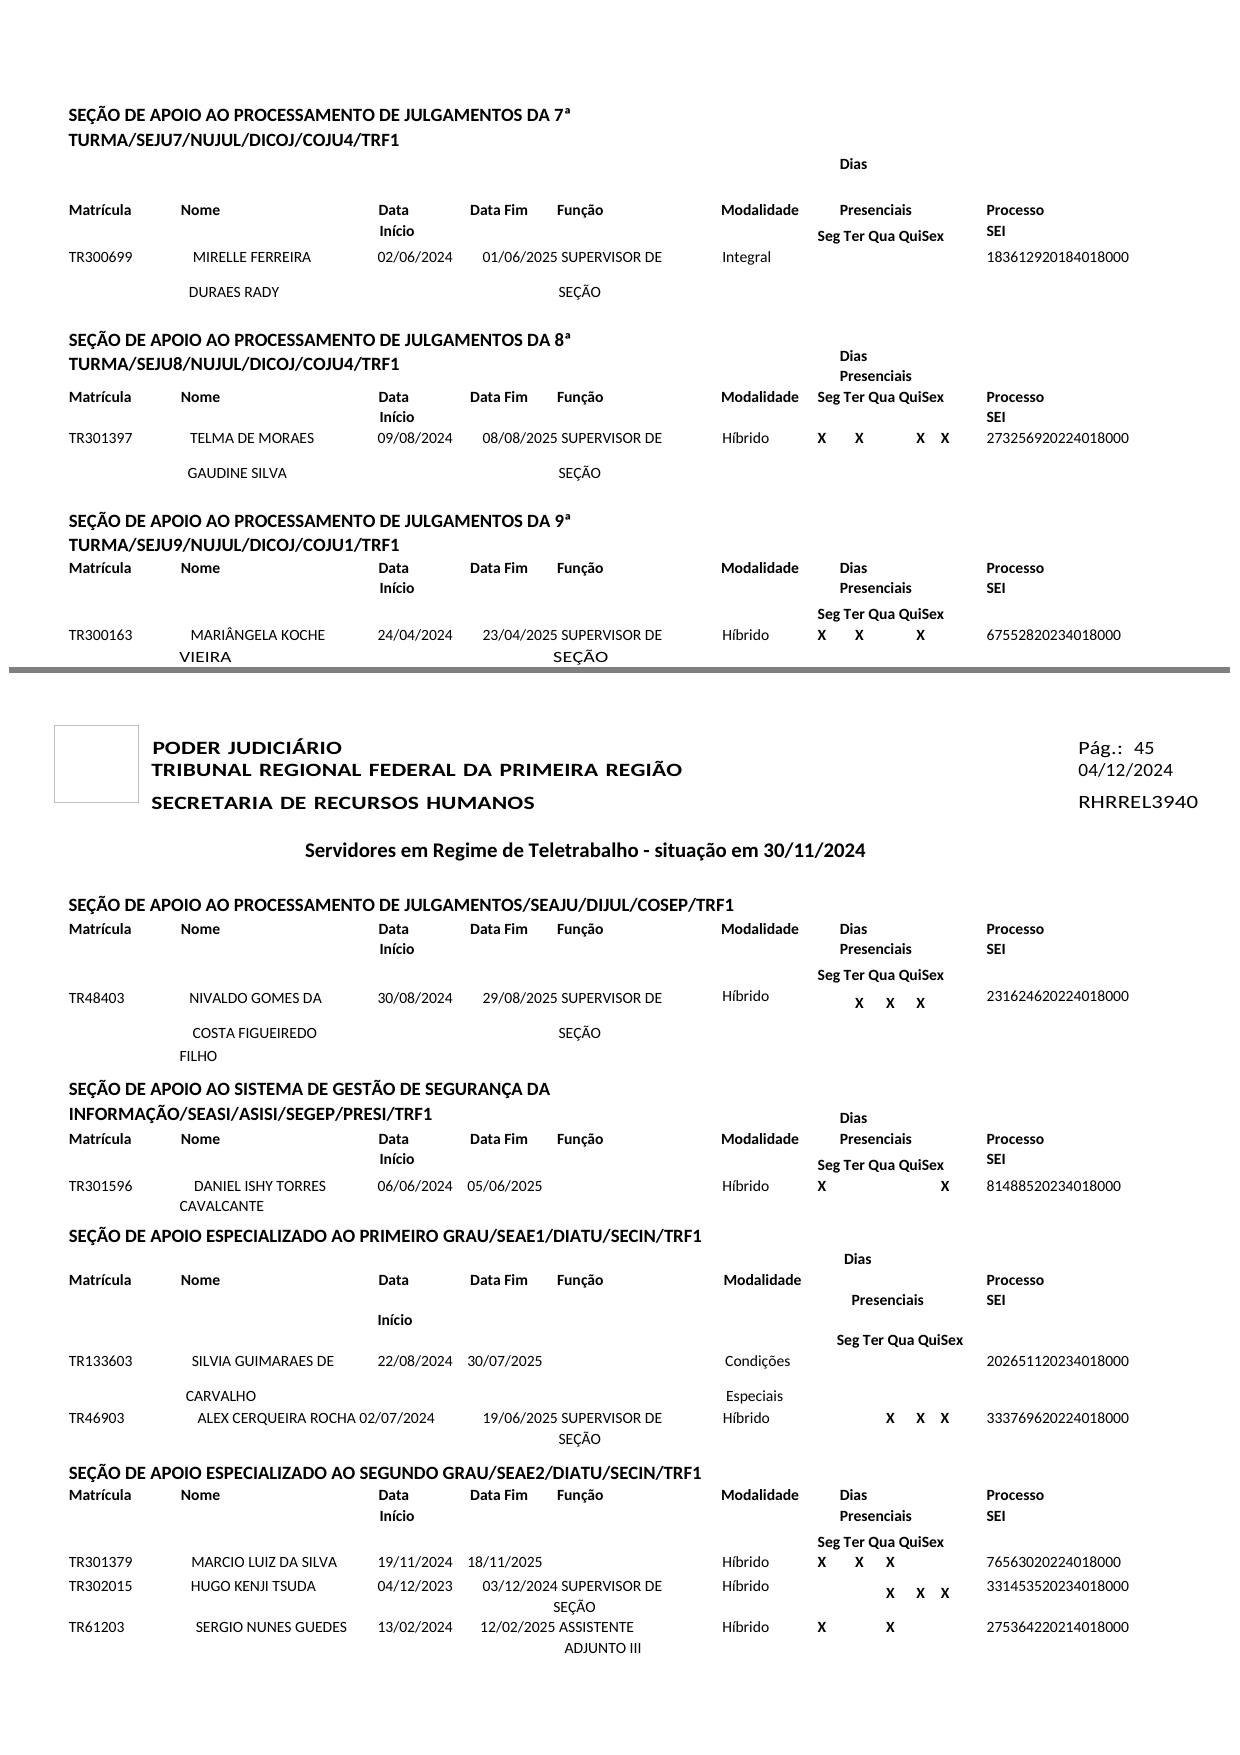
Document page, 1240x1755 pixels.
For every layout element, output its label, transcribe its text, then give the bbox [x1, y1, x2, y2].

table_cell Presenciais Seg Ter Qua QuiSex [818, 1129, 986, 1176]
table_cell 81488520234018000 [986, 1176, 1138, 1270]
table_header Modalidade [721, 919, 817, 986]
table_cell 202651120234018000 [986, 1351, 1138, 1409]
table_cell Modalidade [721, 201, 817, 247]
table_cell 331453520234018000 [986, 1576, 1138, 1618]
table_cell Matrícula Nome Data Data Fim Função Modalidade Presenciais Início Seg Ter Qua QuiSex [69, 1270, 986, 1351]
table_cell X X [818, 1618, 986, 1679]
table_cell Dias Presenciais [818, 247, 986, 387]
text SEÇÃO DE APOIO AO PROCESSAMENTO DE JULGAMENTOS DA 7ª [68, 103, 1196, 126]
table_cell TR302015 HUGO KENJI TSUDA 04/12/2023 03/12/2024 SUPERVISOR DE SEÇÃO [69, 1576, 721, 1618]
table_cell TR48403 NIVALDO GOMES DA 30/08/2024 29/08/2025 SUPERVISOR DE COSTA FIGUEIREDO SEÇÃO FILHO SEÇÃO DE APOIO AO SISTEMA DE GESTÃO DE SEGURANÇA DA INFORMAÇÃO/SEASI/ASISI/SEGEP/PRESI/TRF1 [69, 986, 721, 1129]
table_header Dias Presenciais Seg Ter Qua QuiSex [818, 919, 986, 986]
table_cell X X X [818, 1553, 986, 1576]
text TURMA/SEJU7/NUJUL/DICOJ/COJU4/TRF1 [68, 128, 1196, 151]
table_header [986, 154, 1138, 201]
table_cell Híbrido [721, 1618, 817, 1679]
table_cell Matrícula Nome Data Data Fim Função Início [69, 558, 721, 625]
table_cell Matrícula Nome Data Data Fim Função Início [69, 1486, 721, 1553]
table_cell Processo SEI [986, 387, 1138, 428]
table_cell TR301397 TELMA DE MORAES 09/08/2024 08/08/2025 SUPERVISOR DE GAUDINE SILVA SEÇÃO SEÇÃO DE APOIO AO PROCESSAMENTO DE JULGAMENTOS DA 9ª TURMA/SEJU9/NUJUL/DICOJ/COJU1/TRF1 [69, 428, 721, 558]
table_cell 67552820234018000 [986, 625, 1138, 646]
table_cell Modalidade [721, 1129, 817, 1176]
text Servidores em Regime de Teletrabalho - situação em 30/11/2024 [305, 837, 1196, 862]
table_cell Modalidade [721, 1486, 817, 1553]
table_cell Modalidade [721, 387, 817, 428]
table_cell Presenciais Seg Ter Qua QuiSex [818, 201, 986, 247]
table_cell TR301379 MARCIO LUIZ DA SILVA 19/11/2024 18/11/2025 [69, 1553, 721, 1576]
table_cell Dias Presenciais Seg Ter Qua QuiSex [818, 1486, 986, 1553]
table_cell 183612920184018000 [986, 247, 1138, 387]
table_cell Processo SEI [986, 1486, 1138, 1553]
table_cell 333769620224018000 [986, 1409, 1138, 1486]
table_cell Seg Ter Qua QuiSex [818, 387, 986, 428]
table_cell 273256920224018000 [986, 428, 1138, 558]
table_cell X X [818, 1176, 986, 1217]
text SEÇÃO DE APOIO AO PROCESSAMENTO DE JULGAMENTOS/SEAJU/DIJUL/COSEP/TRF1 [68, 893, 1196, 916]
table_cell Processo SEI [986, 558, 1138, 625]
table_cell 231624620224018000 [986, 986, 1138, 1129]
table_cell 76563020224018000 [986, 1553, 1138, 1576]
table_cell Integral [721, 247, 817, 387]
table_header Matrícula Nome Data Data Fim Função Início [69, 919, 721, 986]
table_cell TR133603 SILVIA GUIMARAES DE 22/08/2024 30/07/2025 Condições CARVALHO Especiais [69, 1351, 986, 1409]
table_cell Modalidade [721, 558, 817, 625]
table_cell X X X [818, 1576, 986, 1618]
table_cell X X X [818, 625, 986, 646]
table_cell Processo SEI [986, 201, 1138, 247]
table_cell X X X X [818, 428, 986, 558]
table_cell Híbrido [721, 625, 817, 646]
table_cell SEÇÃO DE APOIO ESPECIALIZADO AO PRIMEIRO GRAU/SEAE1/DIATU/SECIN/TRF1 Dias [69, 1217, 986, 1270]
table_cell Híbrido [721, 428, 817, 558]
table_cell TR46903 ALEX CERQUEIRA ROCHA 02/07/2024 19/06/2025 SUPERVISOR DE Híbrido X X X SEÇÃO SEÇÃO DE APOIO ESPECIALIZADO AO SEGUNDO GRAU/SEAE2/DIATU/SECIN/TRF1 [69, 1409, 986, 1486]
table_cell Matrícula Nome Data Data Fim Função Início [69, 387, 721, 428]
table_header Dias [818, 154, 986, 201]
table_cell TR301596 DANIEL ISHY TORRES 06/06/2024 05/06/2025 CAVALCANTE [69, 1176, 721, 1217]
table_cell Híbrido [721, 1176, 817, 1217]
table_cell Matrícula Nome Data Data Fim Função Início [69, 201, 721, 247]
table_header [721, 154, 817, 201]
table_header Processo SEI [986, 919, 1138, 986]
table_cell Híbrido [721, 986, 817, 1129]
table_cell Processo SEI [986, 1129, 1138, 1176]
table_cell 275364220214018000 [986, 1618, 1138, 1679]
table_cell X X X Dias [818, 986, 986, 1129]
table_cell TR300699 MIRELLE FERREIRA 02/06/2024 01/06/2025 SUPERVISOR DE DURAES RADY SEÇÃO SEÇÃO DE APOIO AO PROCESSAMENTO DE JULGAMENTOS DA 8ª TURMA/SEJU8/NUJUL/DICOJ/COJU4/TRF1 [69, 247, 721, 387]
table_cell Processo SEI [986, 1270, 1138, 1351]
table_cell Híbrido [721, 1576, 817, 1618]
table_header [69, 154, 721, 201]
table_cell Matrícula Nome Data Data Fim Função Início [69, 1129, 721, 1176]
table_cell Dias Presenciais Seg Ter Qua QuiSex [818, 558, 986, 625]
table_cell TR61203 SERGIO NUNES GUEDES 13/02/2024 12/02/2025 ASSISTENTE ADJUNTO III [69, 1618, 721, 1679]
table_cell Híbrido [721, 1553, 817, 1576]
table_cell TR300163 MARIÂNGELA KOCHE 24/04/2024 23/04/2025 SUPERVISOR DE [69, 625, 721, 646]
